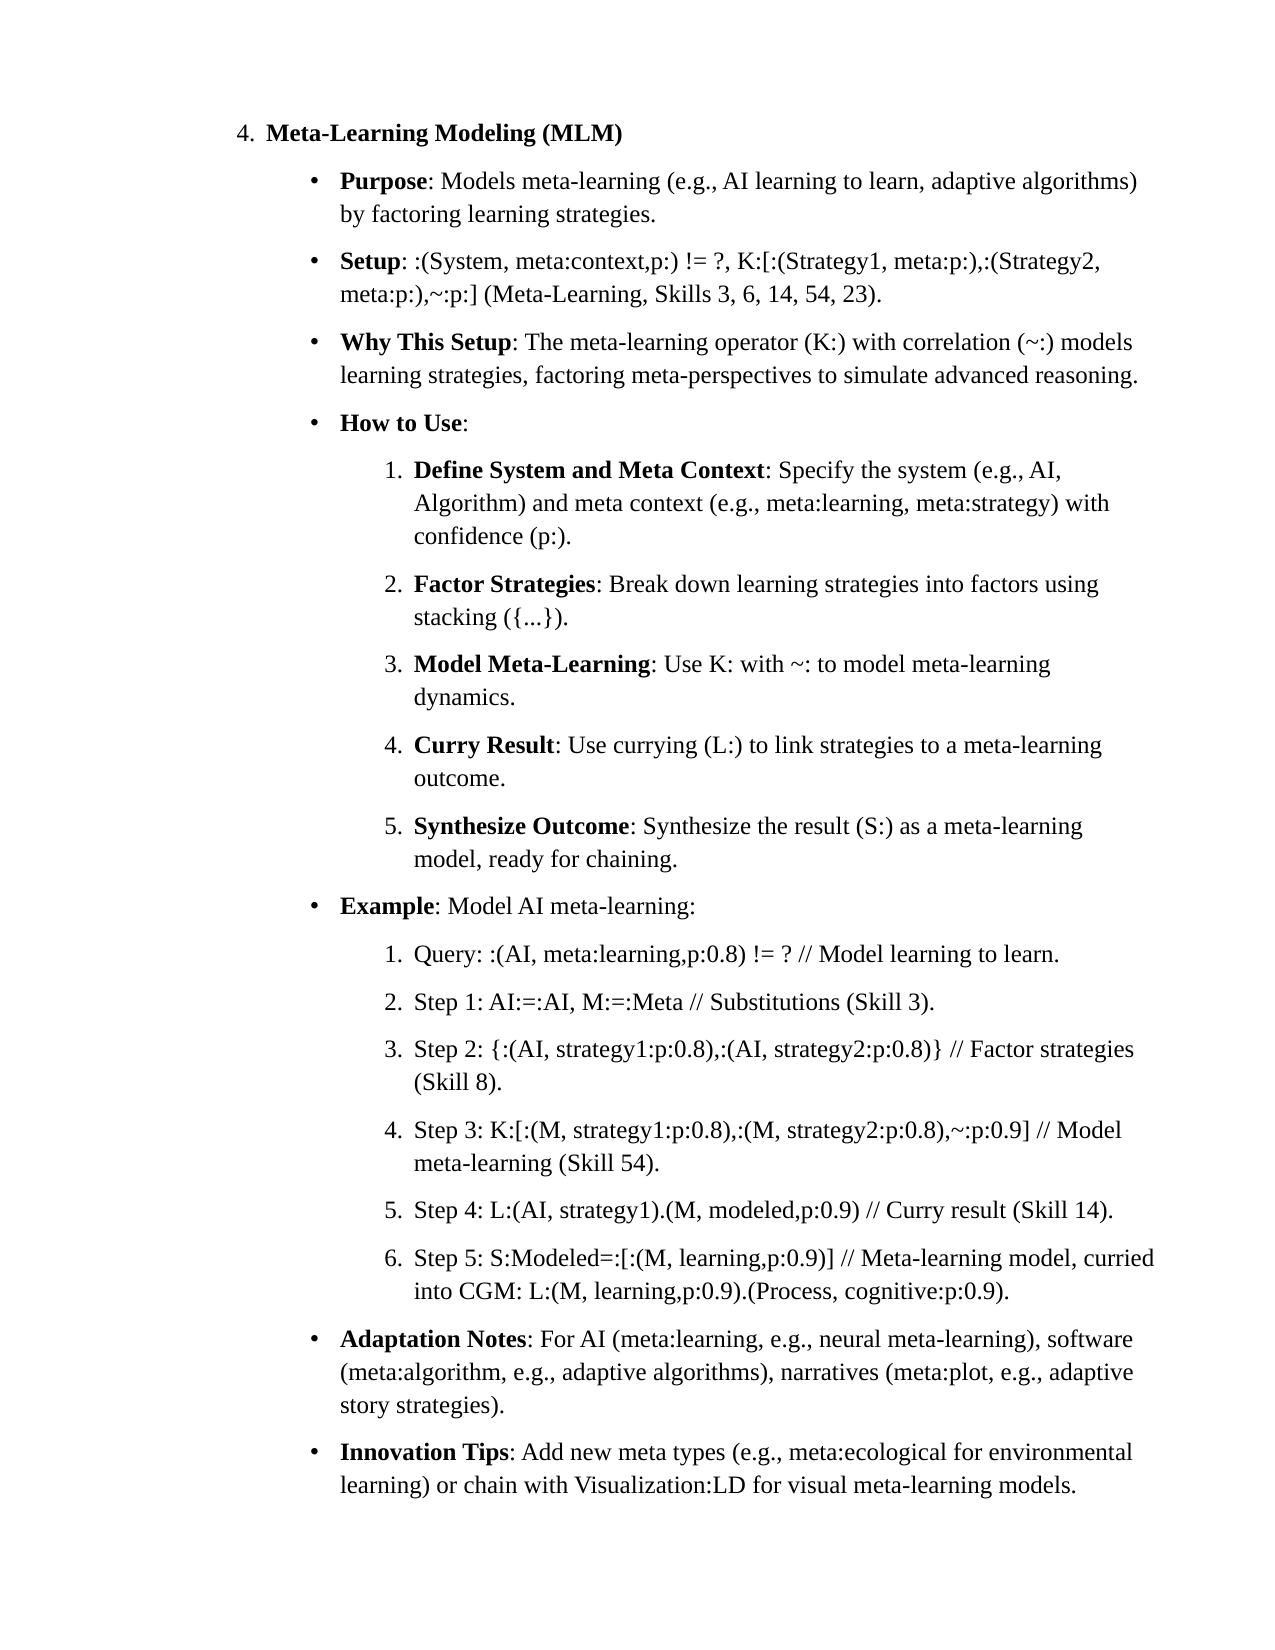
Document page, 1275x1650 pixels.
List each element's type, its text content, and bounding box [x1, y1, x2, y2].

list Factor Strategies: Break down learning strategies into factors using stacking ({...}). [384, 569, 1157, 631]
list Curry Result: Use currying (L:) to link strategies to a meta-learning outcome. [384, 730, 1157, 792]
list Model Meta-Learning: Use K: with ~: to model meta-learning dynamics. [384, 649, 1157, 711]
list Step 3: K:[:(M, strategy1:p:0.8),:(M, strategy2:p:0.8),~:p:0.9] // Model meta-learning (Skill 54). [384, 1115, 1157, 1177]
list Adaptation Notes: For AI (meta:learning, e.g., neural meta-learning), software (meta:algorithm, e.g., adaptive algorithms), narratives (meta:plot, e.g., adaptive story strategies). [310, 1324, 1157, 1418]
list Innovation Tips: Add new meta types (e.g., meta:ecological for environmental learning) or chain with Visualization:LD for visual meta-learning models. [310, 1437, 1157, 1499]
list Purpose: Models meta-learning (e.g., AI learning to learn, adaptive algorithms) by factoring learning strategies. [310, 166, 1157, 227]
list Meta-Learning Modeling (MLM) [236, 118, 1157, 147]
list Step 2: {:(AI, strategy1:p:0.8),:(AI, strategy2:p:0.8)} // Factor strategies (Skill 8). [384, 1034, 1157, 1096]
list Why This Setup: The meta-learning operator (K:) with correlation (~:) models learning strategies, factoring meta-perspectives to simulate advanced reasoning. [310, 327, 1157, 389]
list Synthesize Outcome: Synthesize the result (S:) as a meta-learning model, ready for chaining. [384, 811, 1157, 872]
list Step 1: AI:=:AI, M:=:Meta // Substitutions (Skill 3). [384, 987, 1157, 1015]
list Define System and Meta Context: Specify the system (e.g., AI, Algorithm) and meta context (e.g., meta:learning, meta:strategy) with confidence (p:). [384, 455, 1157, 550]
list Example: Model AI meta-learning: [310, 891, 1157, 920]
list Query: :(AI, meta:learning,p:0.8) != ? // Model learning to learn. [384, 939, 1157, 968]
list Step 4: L:(AI, strategy1).(M, modeled,p:0.9) // Curry result (Skill 14). [384, 1195, 1157, 1224]
list How to Use: [310, 408, 1157, 436]
list Setup: :(System, meta:context,p:) != ?, K:[:(Strategy1, meta:p:),:(Strategy2, meta:p:),~:p:] (Meta-Learning, Skills 3, 6, 14, 54, 23). [310, 246, 1157, 308]
list Step 5: S:Modeled=:[:(M, learning,p:0.9)] // Meta-learning model, curried into CGM: L:(M, learning,p:0.9).(Process, cognitive:p:0.9). [384, 1243, 1157, 1305]
